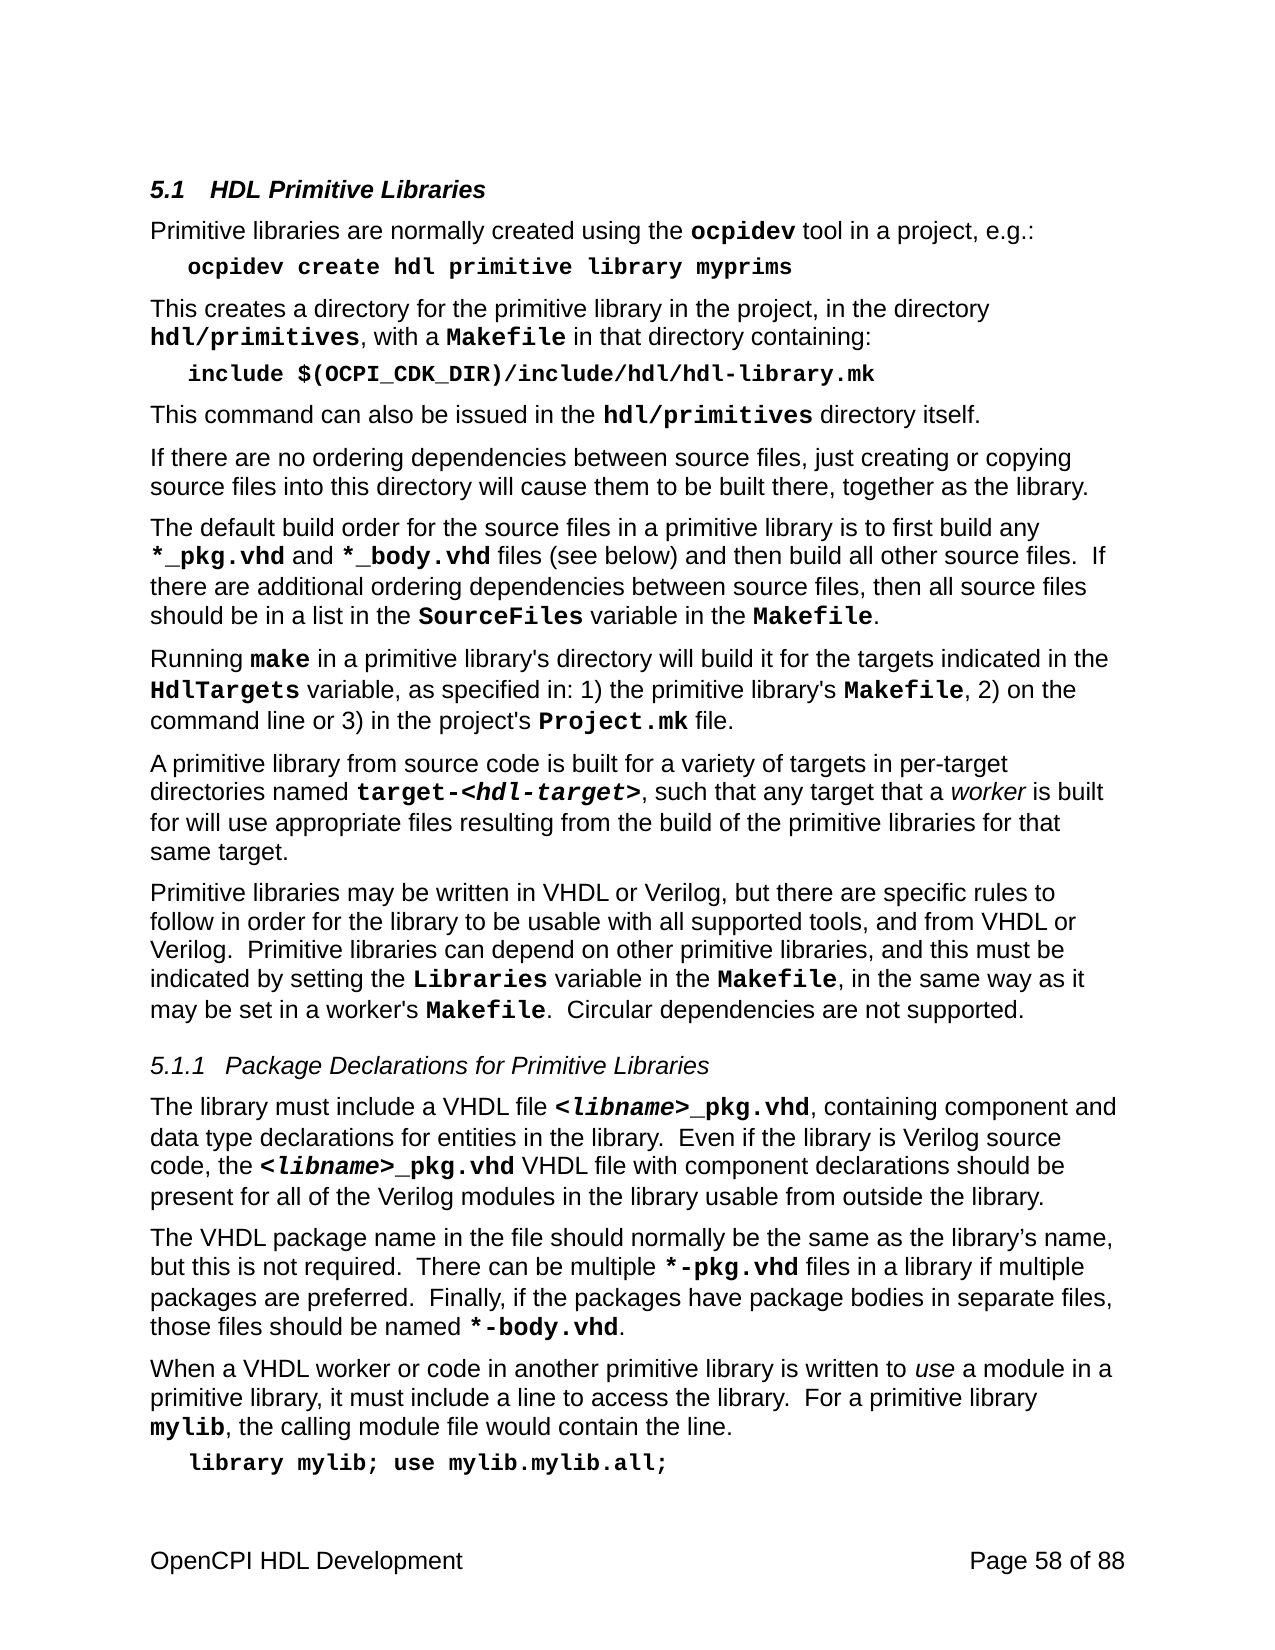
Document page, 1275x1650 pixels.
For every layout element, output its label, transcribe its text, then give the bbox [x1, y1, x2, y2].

text ocpidev create hdl primitive library myprims [187, 256, 1125, 282]
text Primitive libraries may be written in VHDL or Verilog, but there are specific rules to follow in order for the library to be usable with all supported tools, and from VHDL or Verilog. Primitive libraries can depend on other primitive libraries, and this must be indicated by setting the Libraries variable in the Makefile, in the same way as it may be set in a worker's Makefile. Circular dependencies are not supported. [150, 878, 1125, 1026]
text The default build order for the source files in a primitive library is to first build any *_pkg.vhd and *_body.vhd files (see below) and then build all other source files. If there are additional ordering dependencies between source files, then all source files should be in a list in the SourceFiles variable in the Makefile. [150, 512, 1125, 632]
text This command can also be issued in the hdl/primitives directory itself. [150, 400, 1125, 431]
text The library must include a VHDL file <libname>_pkg.vhd, containing component and data type declarations for entities in the library. Even if the library is Verilog source code, the <libname>_pkg.vhd VHDL file with component declarations should be present for all of the Verilog modules in the library usable from outside the library. [150, 1092, 1125, 1211]
text Running make in a primitive library's directory will build it for the targets indicated in the HdlTargets variable, as specified in: 1) the primitive library's Makefile, 2) on the command line or 3) in the project's Project.mk file. [150, 644, 1125, 737]
text Primitive libraries are normally created using the ocpidev tool in a project, e.g.: [150, 216, 1125, 247]
subtitle HDL Primitive Libraries [150, 175, 1125, 204]
subtitle Package Declarations for Primitive Libraries [150, 1051, 1125, 1080]
text library mylib; use mylib.mylib.all; [187, 1452, 1125, 1478]
text This creates a directory for the primitive library in the project, in the directory hdl/primitives, with a Makefile in that directory containing: [150, 293, 1125, 353]
text The VHDL package name in the file should normally be the same as the library’s name, but this is not required. There can be multiple *-pkg.vhd files in a library if multiple packages are preferred. Finally, if the packages have package bodies in separate files, those files should be named *-body.vhd. [150, 1223, 1125, 1342]
text When a VHDL worker or code in another primitive library is written to use a module in a primitive library, it must include a line to access the library. For a primitive library mylib, the calling module file would contain the line. [150, 1354, 1125, 1443]
text If there are no ordering dependencies between source files, just creating or copying source files into this directory will cause them to be built there, together as the library. [150, 443, 1125, 501]
text include $(OCPI_CDK_DIR)/include/hdl/hdl-library.mk [187, 362, 1125, 388]
text A primitive library from source code is built for a variety of targets in per-target directories named target-<hdl-target>, such that any target that a worker is built for will use appropriate files resulting from the build of the primitive libraries for that same target. [150, 749, 1125, 866]
